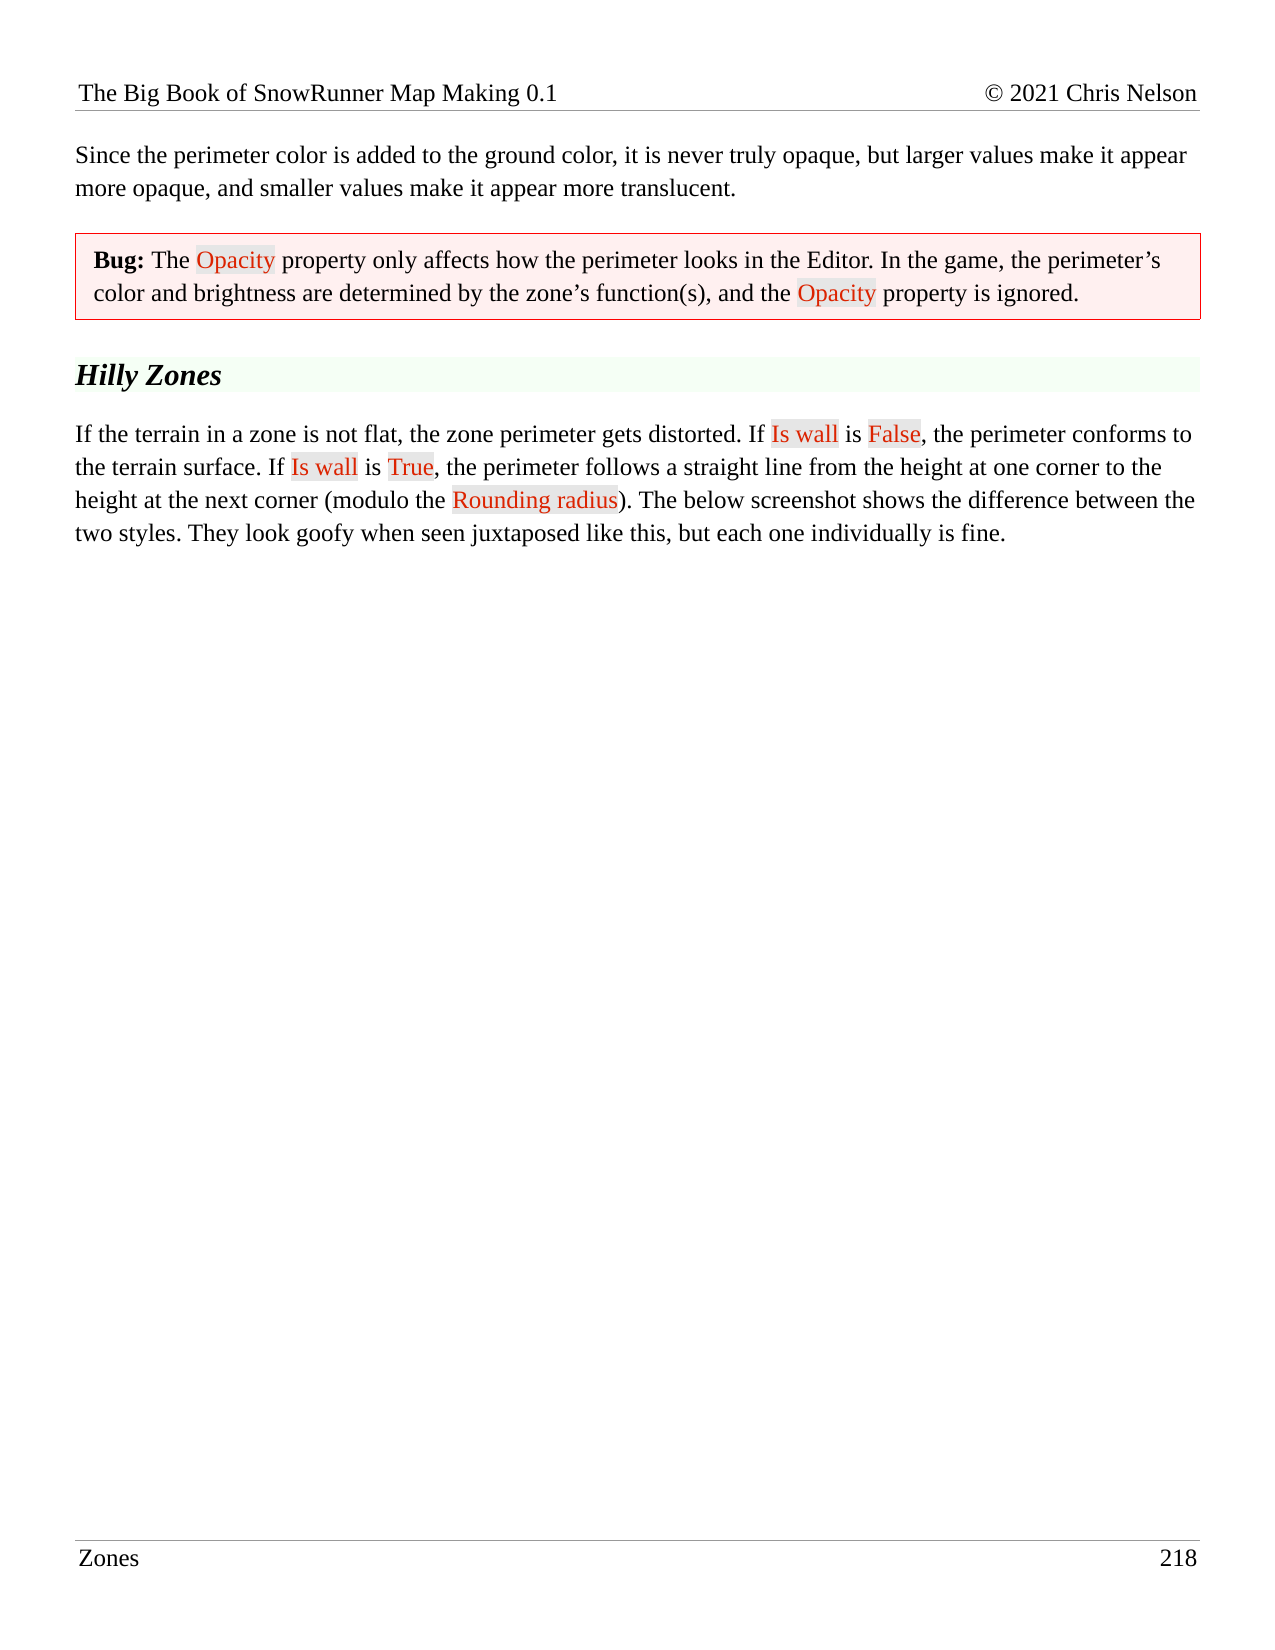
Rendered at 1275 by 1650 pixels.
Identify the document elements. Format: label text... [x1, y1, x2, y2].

text If the terrain in a zone is not flat, the zone perimeter gets distorted. If Is wall is False, the perimeter conforms to the terrain surface. If Is wall is True, the perimeter follows a straight line from the height at one corner to the height at the next corner (modulo the Rounding radius). The below screenshot shows the difference between the two styles. They look goofy when seen juxtaposed like this, but each one individually is fine. [75, 419, 1200, 547]
subtitle Hilly Zones [75, 357, 1200, 392]
text Since the perimeter color is added to the ground color, it is never truly opaque, but larger values make it appear more opaque, and smaller values make it appear more translucent. [75, 140, 1200, 202]
list The Opacity property only affects how the perimeter looks in the Editor. In the game, the perimeter’s color and brightness are determined by the zone’s function(s), and the Opacity property is ignored. [76, 234, 1200, 319]
